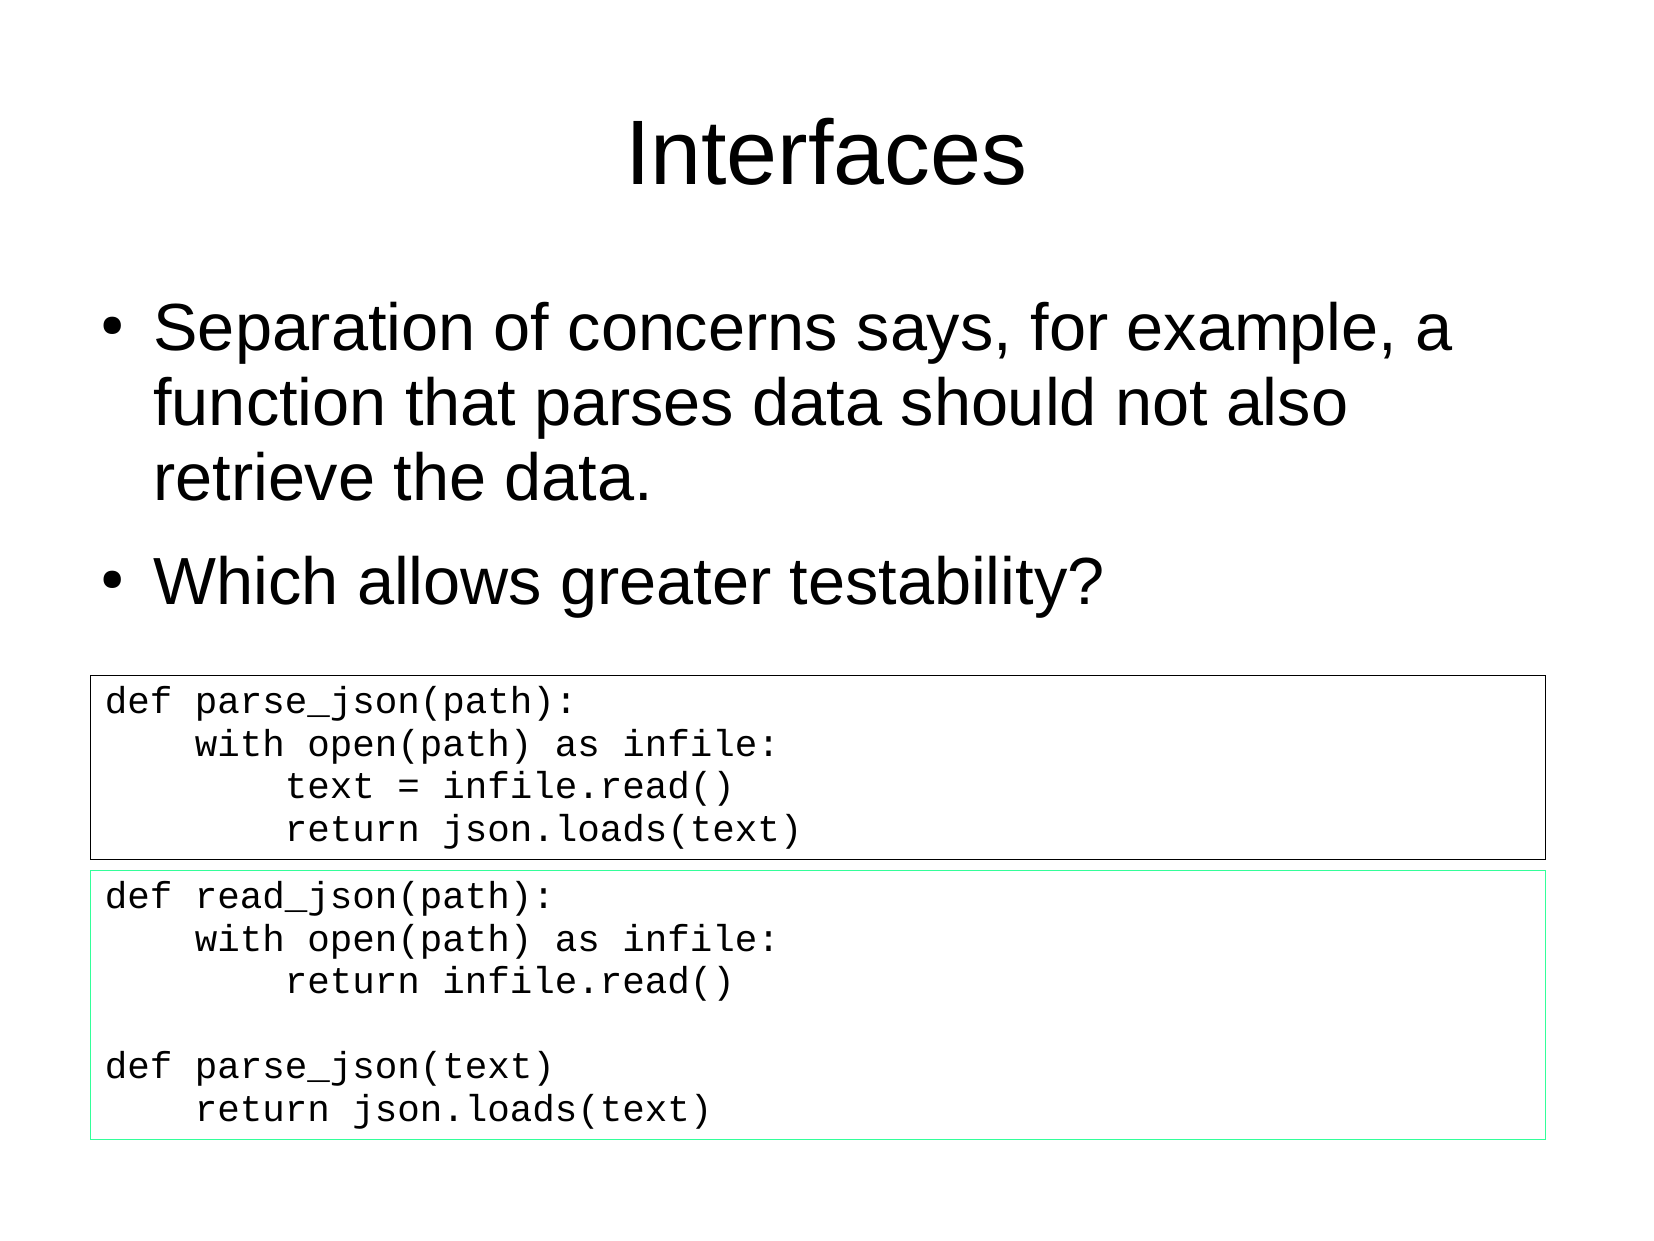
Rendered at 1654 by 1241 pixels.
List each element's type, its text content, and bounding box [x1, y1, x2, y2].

text_box def read_json(path): with open(path) as infile: return infile.read() def parse_json(text) return json.loads(text) [90, 870, 1546, 1140]
list Separation of concerns says, for example, a function that parses data should not also retrieve the data. Which allows greater testability? [82, 290, 1571, 661]
title Interfaces [82, 49, 1571, 257]
text_box def parse_json(path): with open(path) as infile: text = infile.read() return json.loads(text) [90, 675, 1546, 860]
